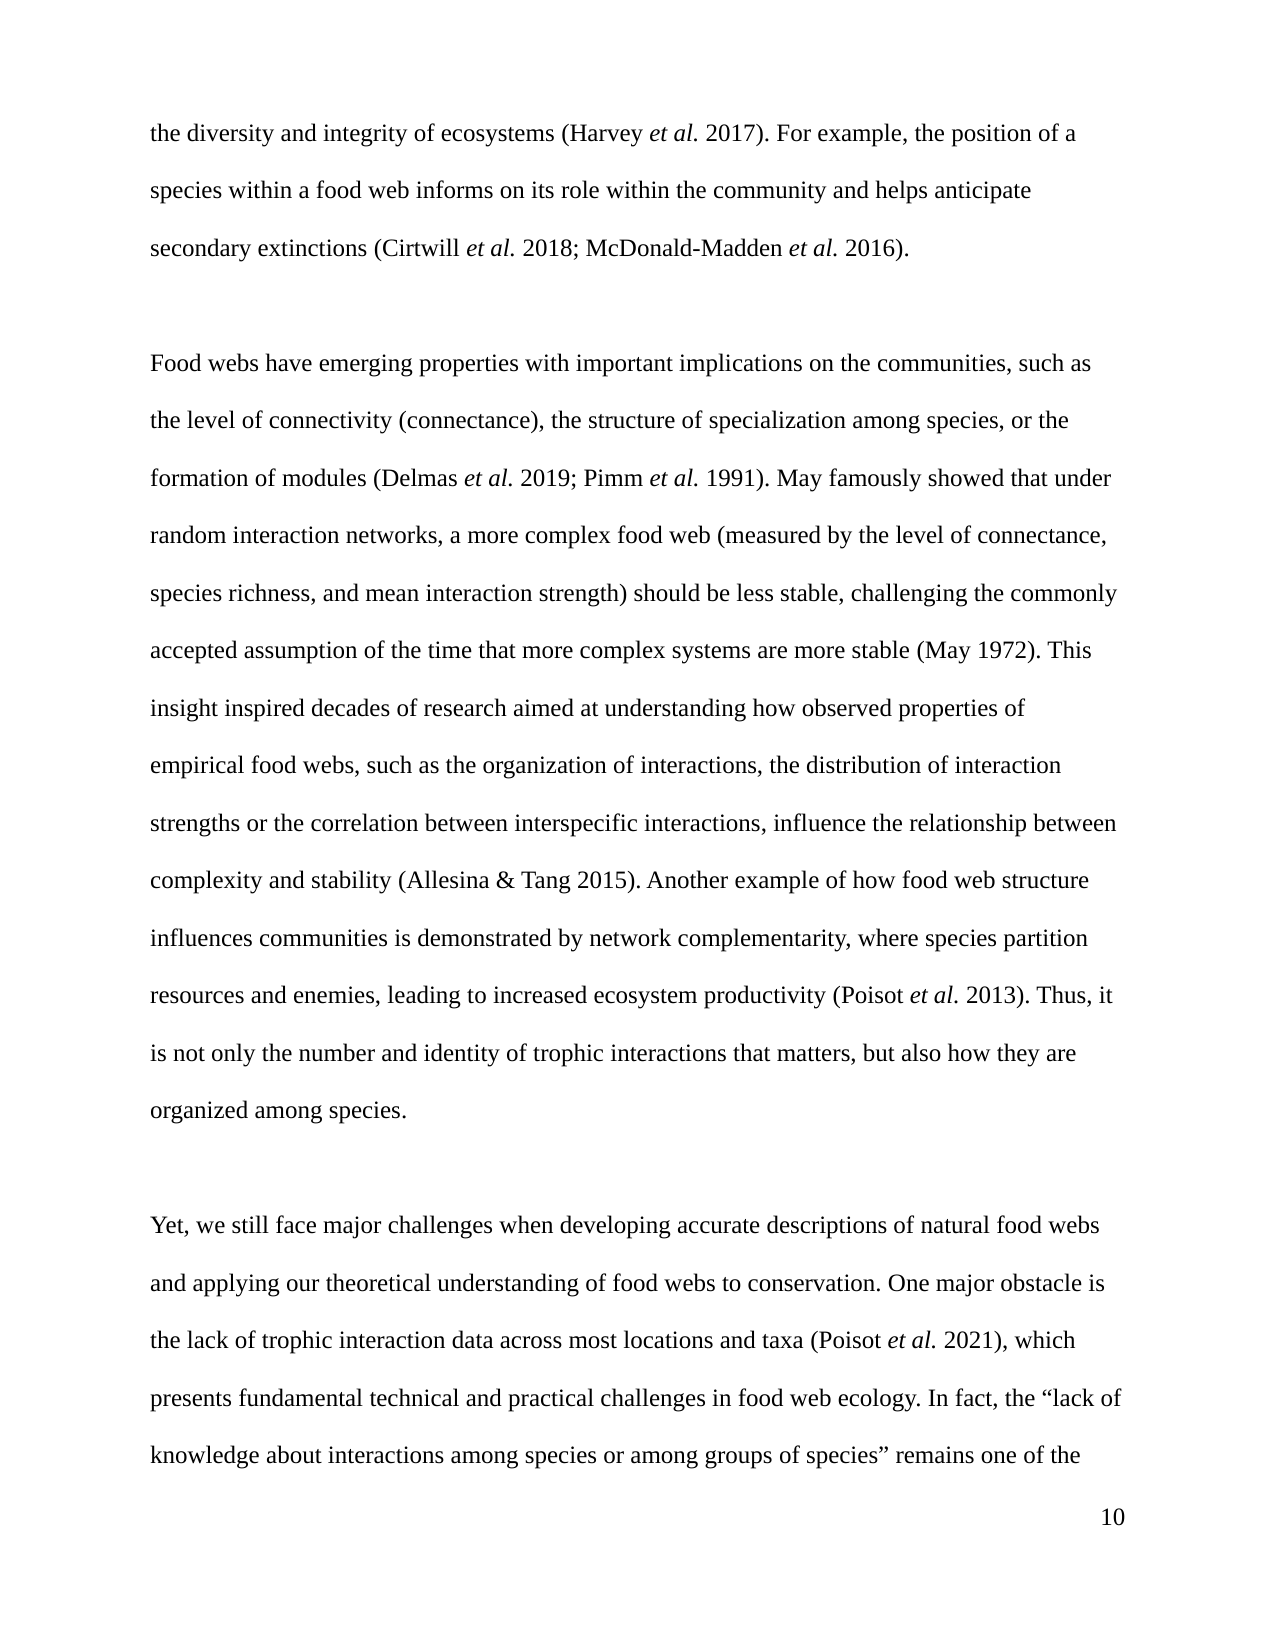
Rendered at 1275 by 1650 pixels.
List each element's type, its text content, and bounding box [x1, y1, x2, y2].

text Food webs have emerging properties with important implications on the communities, such as the level of connectivity (connectance), the structure of specialization among species, or the formation of modules (Delmas et al. 2019; Pimm et al. 1991). May famously showed that under random interaction networks, a more complex food web (measured by the level of connectance, species richness, and mean interaction strength) should be less stable, challenging the commonly accepted assumption of the time that more complex systems are more stable (May 1972). This insight inspired decades of research aimed at understanding how observed properties of empirical food webs, such as the organization of interactions, the distribution of interaction strengths or the correlation between interspecific interactions, influence the relationship between complexity and stability (Allesina & Tang 2015). Another example of how food web structure influences communities is demonstrated by network complementarity, where species partition resources and enemies, leading to increased ecosystem productivity (Poisot et al. 2013). Thus, it is not only the number and identity of trophic interactions that matters, but also how they are organized among species. [150, 348, 1125, 1124]
text Yet, we still face major challenges when developing accurate descriptions of natural food webs and applying our theoretical understanding of food webs to conservation. One major obstacle is the lack of trophic interaction data across most locations and taxa (Poisot et al. 2021), which presents fundamental technical and practical challenges in food web ecology. In fact, the “lack of knowledge about interactions among species or among groups of species” remains one of the [150, 1211, 1125, 1469]
text the diversity and integrity of ecosystems (Harvey et al. 2017). For example, the position of a species within a food web informs on its role within the community and helps anticipate secondary extinctions (Cirtwill et al. 2018; McDonald-Madden et al. 2016). [150, 118, 1125, 262]
